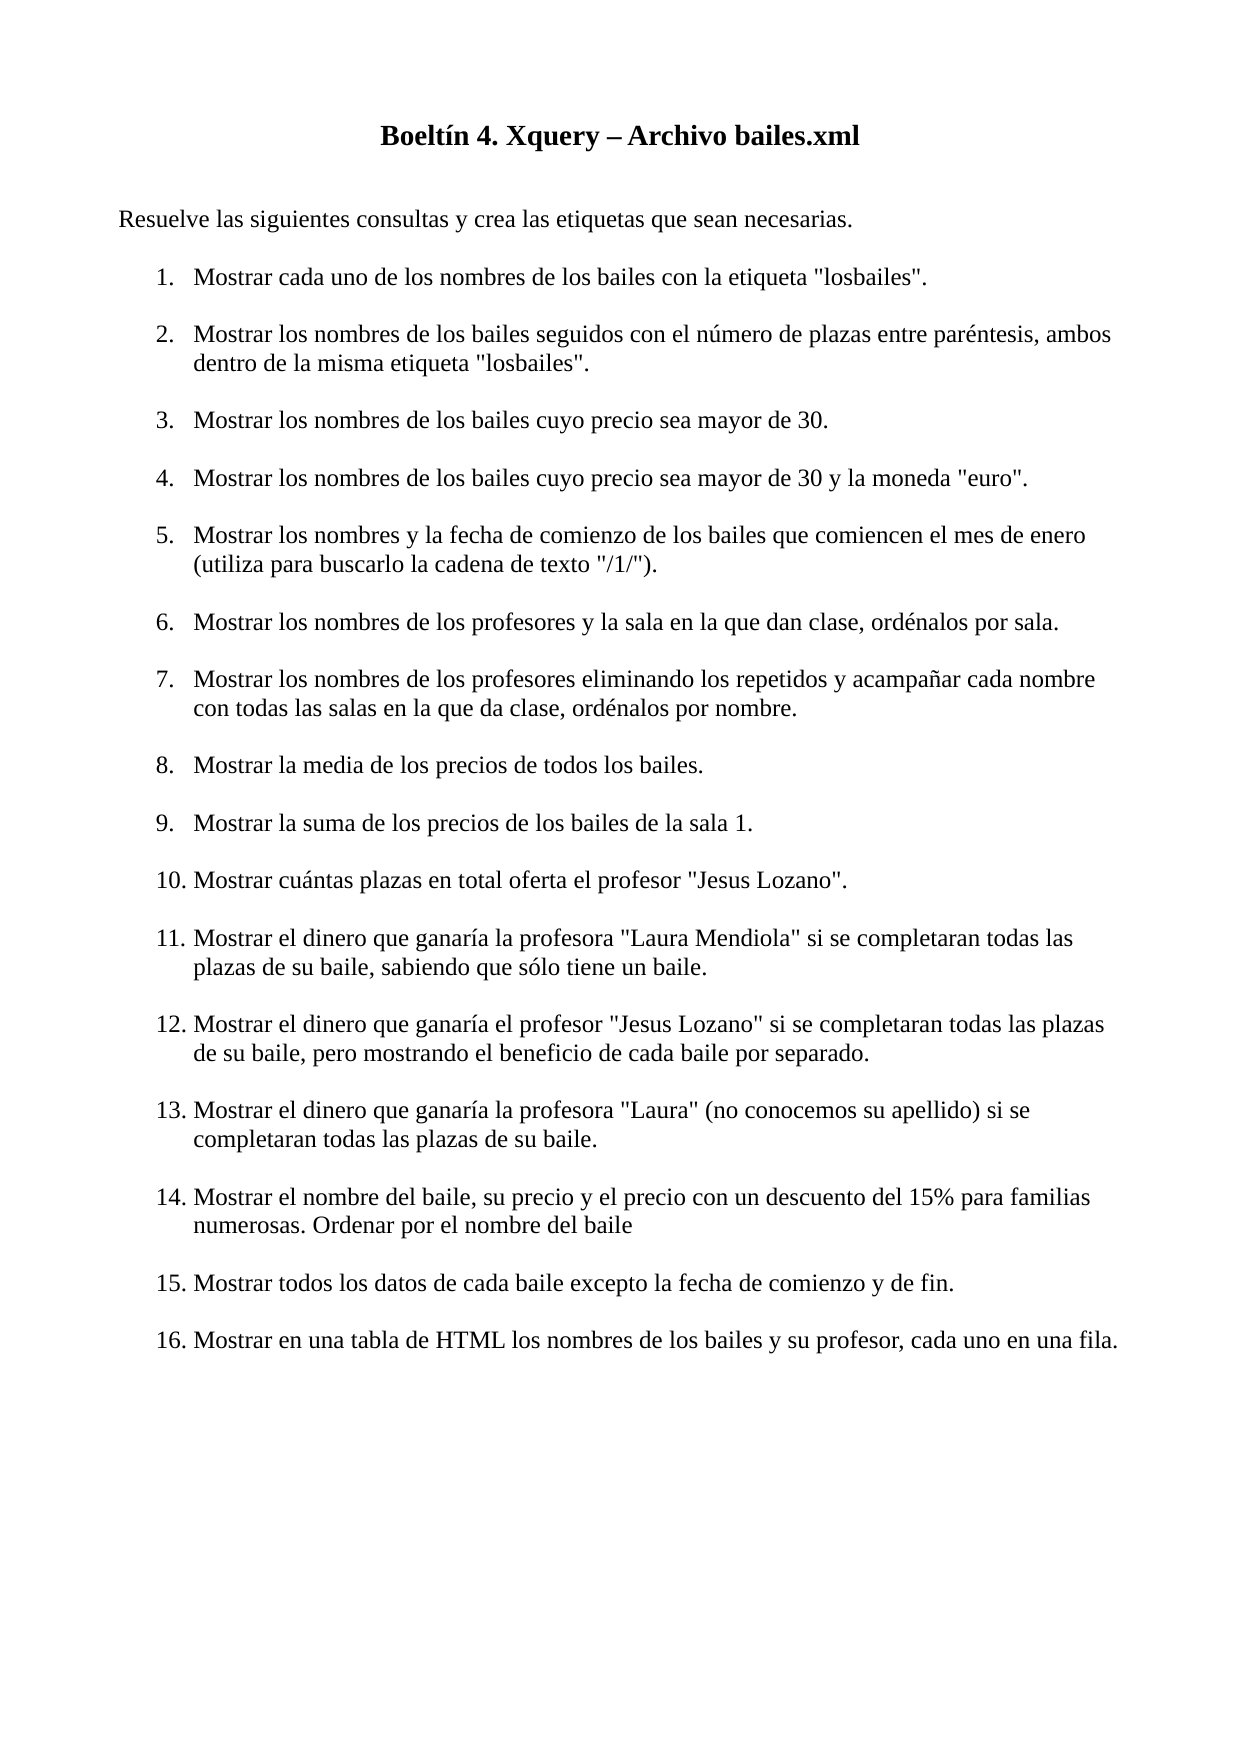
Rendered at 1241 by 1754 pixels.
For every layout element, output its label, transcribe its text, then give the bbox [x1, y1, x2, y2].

list Mostrar la suma de los precios de los bailes de la sala 1. [156, 808, 1122, 837]
list Mostrar cuántas plazas en total oferta el profesor "Jesus Lozano". [156, 865, 1122, 894]
list Mostrar los nombres de los bailes seguidos con el número de plazas entre paréntesis, ambos dentro de la misma etiqueta "losbailes". [156, 319, 1122, 377]
list Mostrar en una tabla de HTML los nombres de los bailes y su profesor, cada uno en una fila. [156, 1325, 1122, 1354]
list Mostrar cada uno de los nombres de los bailes con la etiqueta "losbailes". [156, 262, 1122, 290]
list Mostrar los nombres y la fecha de comienzo de los bailes que comiencen el mes de enero (utiliza para buscarlo la cadena de texto "/1/"). [156, 520, 1122, 578]
list Mostrar el nombre del baile, su precio y el precio con un descuento del 15% para familias numerosas. Ordenar por el nombre del baile [156, 1182, 1122, 1239]
list Mostrar el dinero que ganaría la profesora "Laura" (no conocemos su apellido) si se completaran todas las plazas de su baile. [156, 1095, 1122, 1153]
text Resuelve las siguientes consultas y crea las etiquetas que sean necesarias. [118, 204, 1122, 233]
list Mostrar los nombres de los bailes cuyo precio sea mayor de 30. [156, 405, 1122, 434]
list Mostrar el dinero que ganaría el profesor "Jesus Lozano" si se completaran todas las plazas de su baile, pero mostrando el beneficio de cada baile por separado. [156, 1009, 1122, 1067]
text Boeltín 4. Xquery – Archivo bailes.xml [118, 118, 1122, 152]
list Mostrar el dinero que ganaría la profesora "Laura Mendiola" si se completaran todas las plazas de su baile, sabiendo que sólo tiene un baile. [156, 923, 1122, 980]
list Mostrar la media de los precios de todos los bailes. [156, 750, 1122, 779]
list Mostrar todos los datos de cada baile excepto la fecha de comienzo y de fin. [156, 1268, 1122, 1297]
list Mostrar los nombres de los profesores eliminando los repetidos y acampañar cada nombre con todas las salas en la que da clase, ordénalos por nombre. [156, 664, 1122, 722]
list Mostrar los nombres de los profesores y la sala en la que dan clase, ordénalos por sala. [156, 607, 1122, 635]
list Mostrar los nombres de los bailes cuyo precio sea mayor de 30 y la moneda "euro". [156, 463, 1122, 492]
